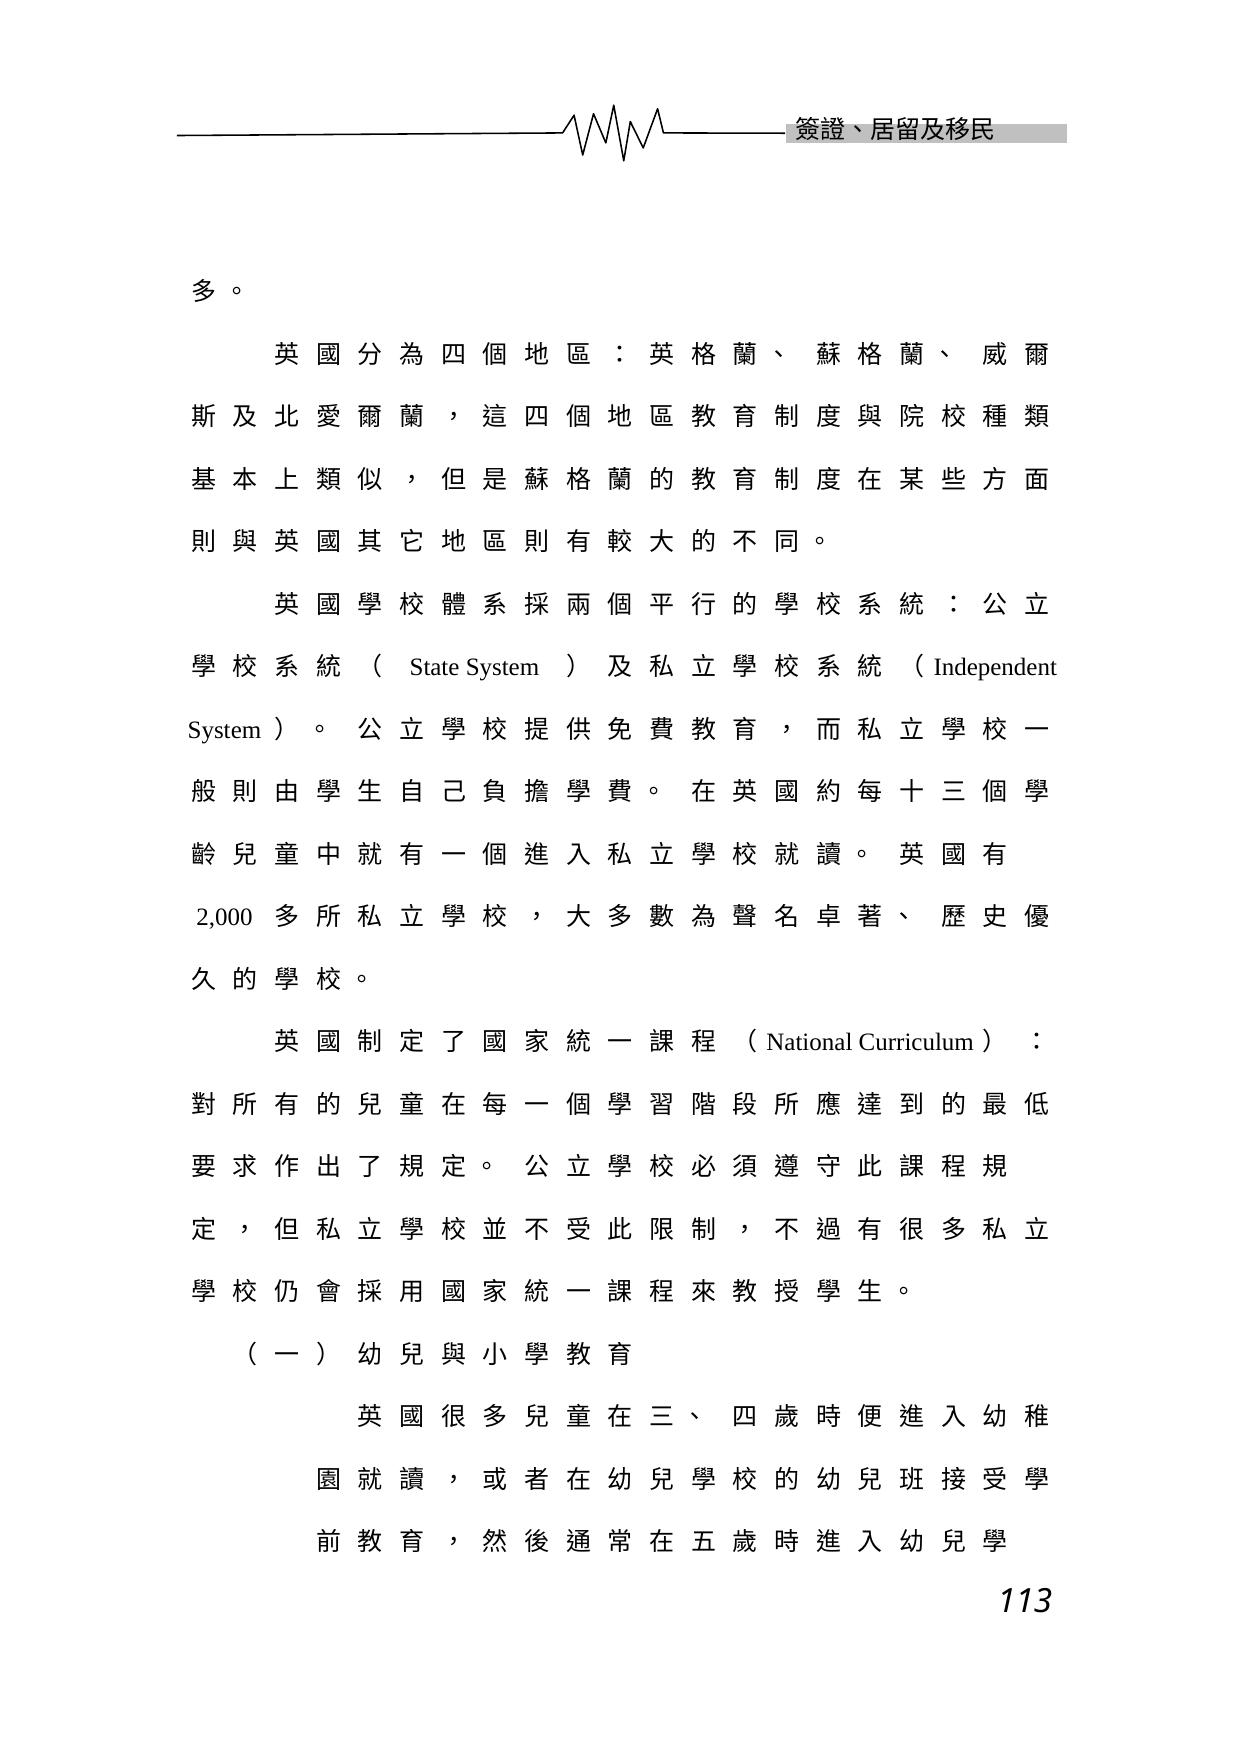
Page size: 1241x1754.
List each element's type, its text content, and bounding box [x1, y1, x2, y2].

text 英國很多兒童在三、四歲時便進入幼稚園就讀，或者在幼兒學校的幼兒班接受學前教育，然後通常在五歲時進入幼兒學 [281, 1375, 1058, 1563]
text 英國制定了國家統一課程（National Curriculum）：對所有的兒童在每一個學習階段所應達到的最低要求作出了規定。公立學校必須遵守此課程規定，但私立學校並不受此限制，不過有很多私立學校仍會採用國家統一課程來教授學生。 [183, 1000, 1058, 1313]
text 英國分為四個地區：英格蘭、蘇格蘭、威爾斯及北愛爾蘭，這四個地區教育制度與院校種類基本上類似，但是蘇格蘭的教育制度在某些方面則與英國其它地區則有較大的不同。 [183, 313, 1058, 563]
text 多。 [183, 250, 1058, 313]
text 英國學校體系採兩個平行的學校系統：公立學校系統（State System）及私立學校系統（Independent System）。公立學校提供免費教育，而私立學校一般則由學生自己負擔學費。在英國約每十三個學齡兒童中就有一個進入私立學校就讀。英國有2,000多所私立學校，大多數為聲名卓著、歷史優久的學校。 [183, 563, 1058, 1000]
text （一）幼兒與小學教育 [207, 1313, 1058, 1375]
